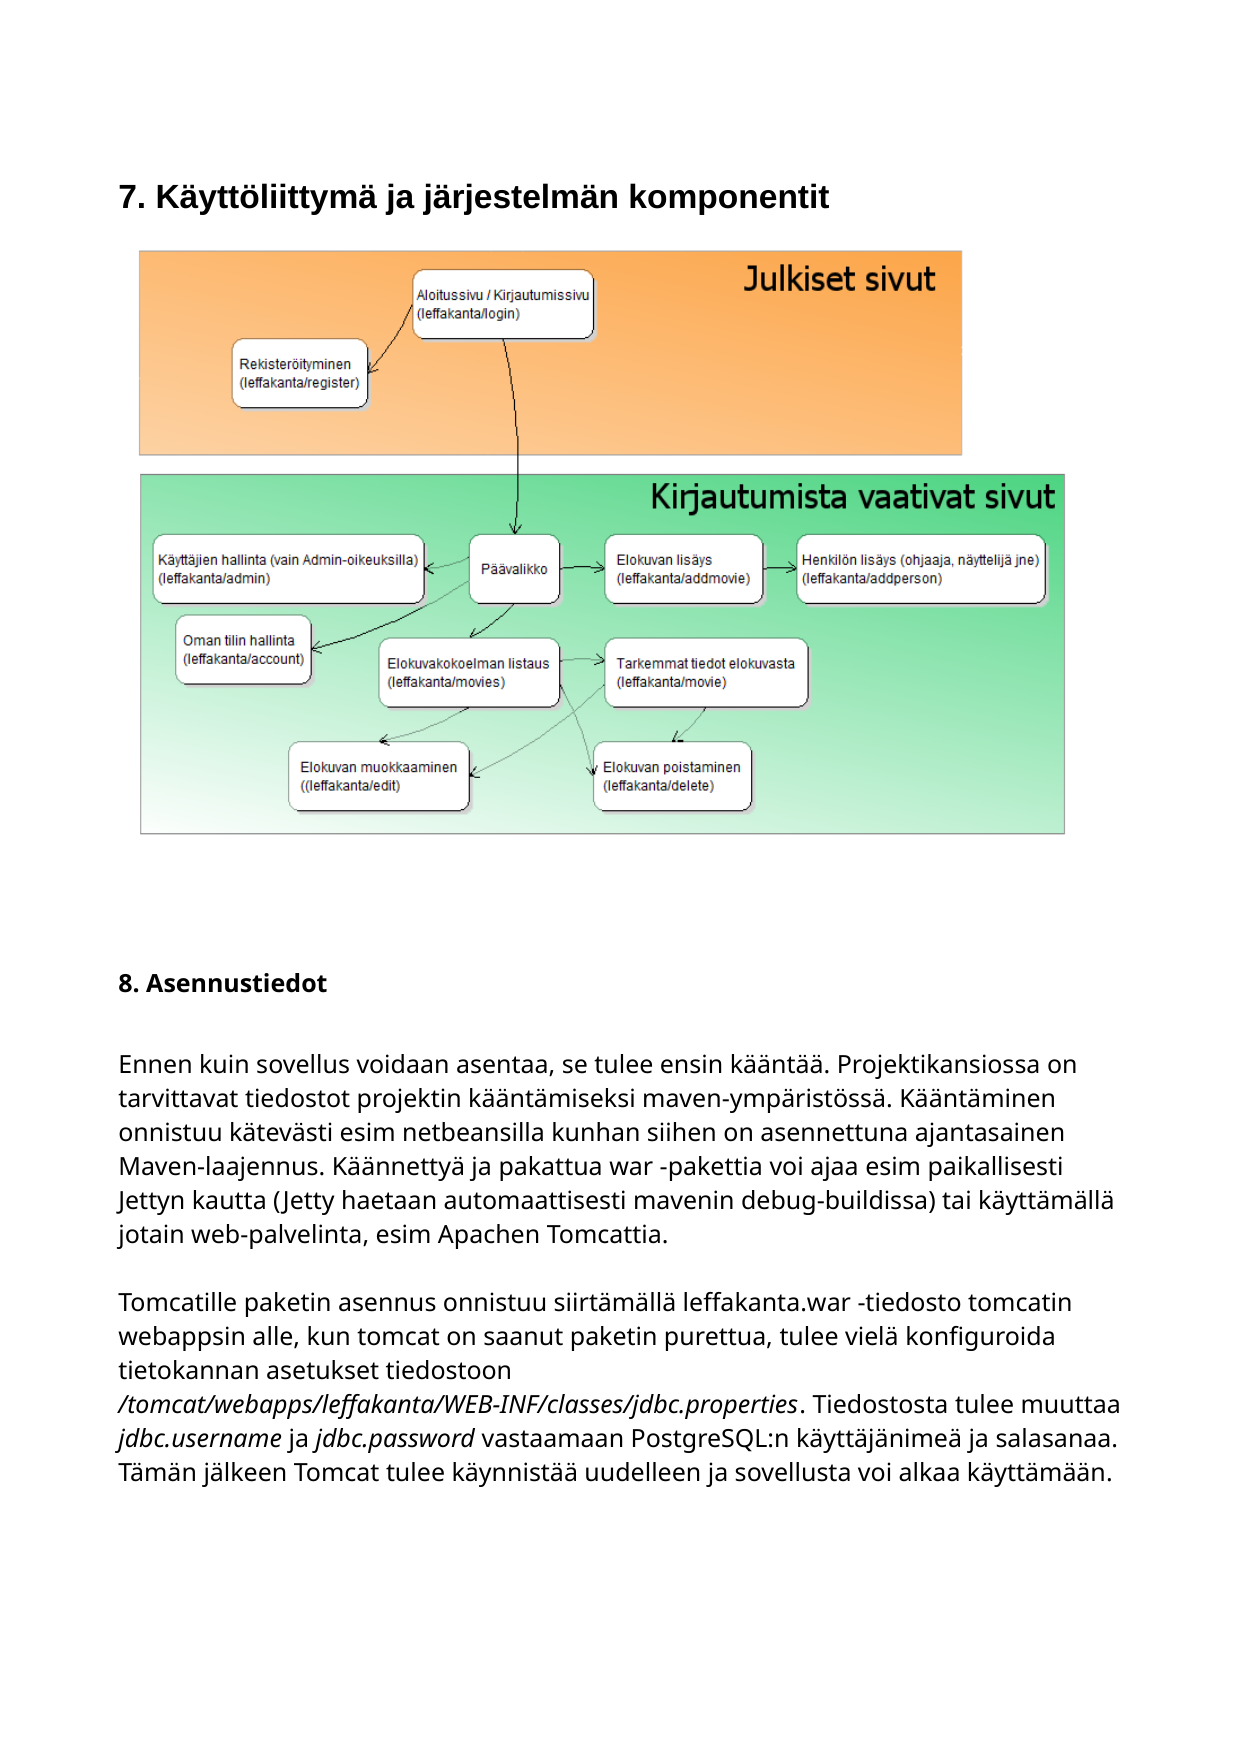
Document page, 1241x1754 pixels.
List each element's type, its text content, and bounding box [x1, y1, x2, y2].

subtitle 7. Käyttöliittymä ja järjestelmän komponentit [118, 177, 1122, 216]
subtitle 8. Asennustiedot [118, 966, 1122, 1000]
text Tomcatille paketin asennus onnistuu siirtämällä leffakanta.war -tiedosto tomcatin webappsin alle, kun tomcat on saanut paketin purettua, tulee vielä konfiguroida tietokannan asetukset tiedostoon /tomcat/webapps/leffakanta/WEB-INF/classes/jdbc.properties. Tiedostosta tulee muuttaa jdbc.username ja jdbc.password vastaamaan PostgreSQL:n käyttäjänimeä ja salasanaa. Tämän jälkeen Tomcat tulee käynnistää uudelleen ja sovellusta voi alkaa käyttämään. [118, 1285, 1122, 1489]
text Ennen kuin sovellus voidaan asentaa, se tulee ensin kääntää. Projektikansiossa on tarvittavat tiedostot projektin kääntämiseksi maven-ympäristössä. Kääntäminen onnistuu kätevästi esim netbeansilla kunhan siihen on asennettuna ajantasainen Maven-laajennus. Käännettyä ja pakattua war -pakettia voi ajaa esim paikallisesti Jettyn kautta (Jetty haetaan automaattisesti mavenin debug-buildissa) tai käyttämällä jotain web-palvelinta, esim Apachen Tomcattia. [118, 1046, 1122, 1251]
